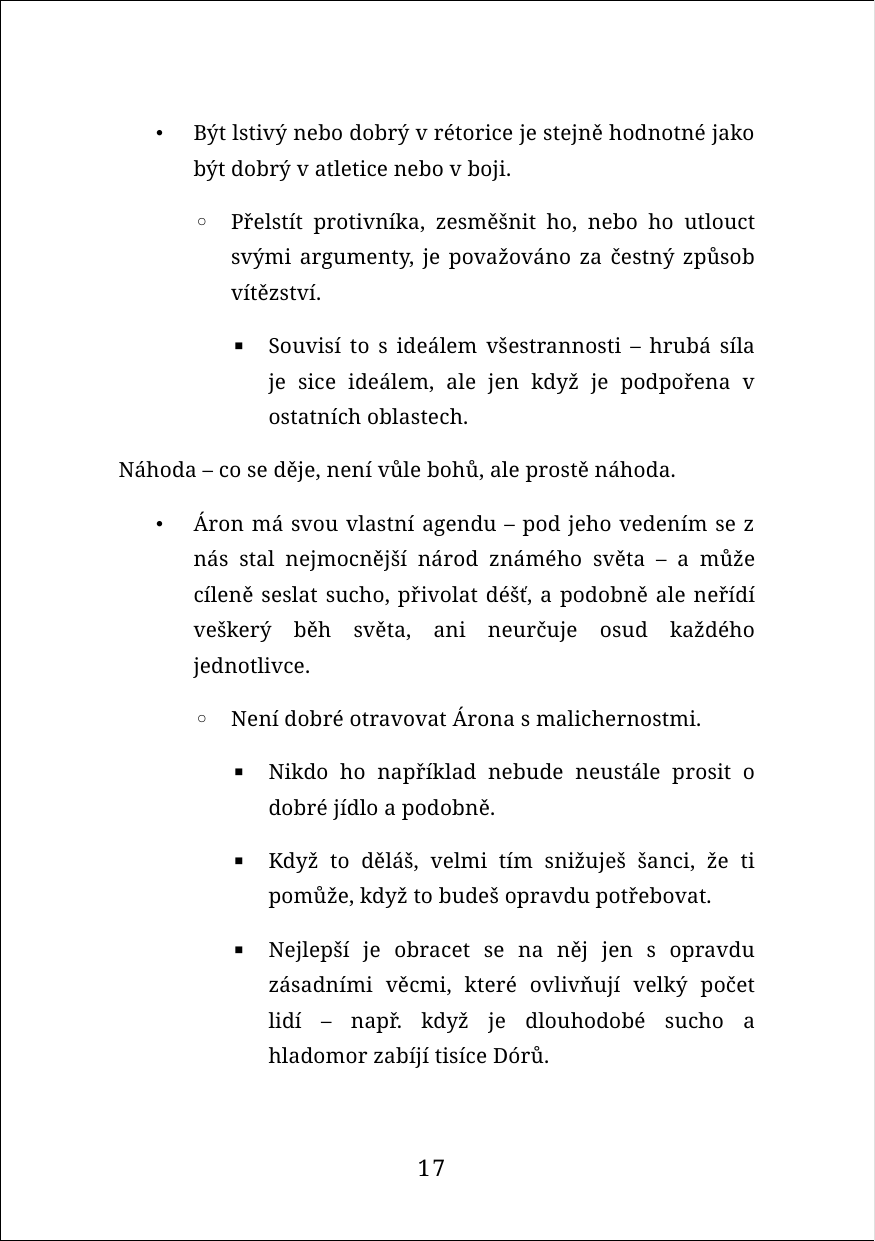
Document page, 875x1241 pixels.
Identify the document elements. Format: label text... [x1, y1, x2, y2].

list Souvisí to s ideálem všestrannosti – hrubá síla je sice ideálem, ale jen když je podpořena v ostatních oblastech. [231, 331, 756, 431]
list Přelstít protivníka, zesměšnit ho, nebo ho utlouct svými argumenty, je považováno za čestný způsob vítězství. [193, 207, 756, 306]
text Náhoda – co se děje, není vůle bohů, ale prostě náhoda. [118, 456, 756, 484]
list Není dobré otravovat Árona s malichernostmi. [193, 704, 756, 732]
list Áron má svou vlastní agendu – pod jeho vedením se z nás stal nejmocnější národ známého světa – a může cíleně seslat sucho, přivolat déšť, a podobně ale neřídí veškerý běh světa, ani neurčuje osud každého jednotlivce. [156, 509, 756, 679]
list Když to děláš, velmi tím snižuješ šanci, že ti pomůže, když to budeš opravdu potřebovat. [231, 846, 756, 910]
list Být lstivý nebo dobrý v rétorice je stejně hodnotné jako být dobrý v atletice nebo v boji. [156, 118, 756, 182]
list Nejlepší je obracet se na něj jen s opravdu zásadními věcmi, které ovlivňují velký počet lidí – např. když je dlouhodobé sucho a hladomor zabíjí tisíce Dórů. [231, 935, 756, 1070]
list Nikdo ho například nebude neustále prosit o dobré jídlo a podobně. [231, 757, 756, 821]
